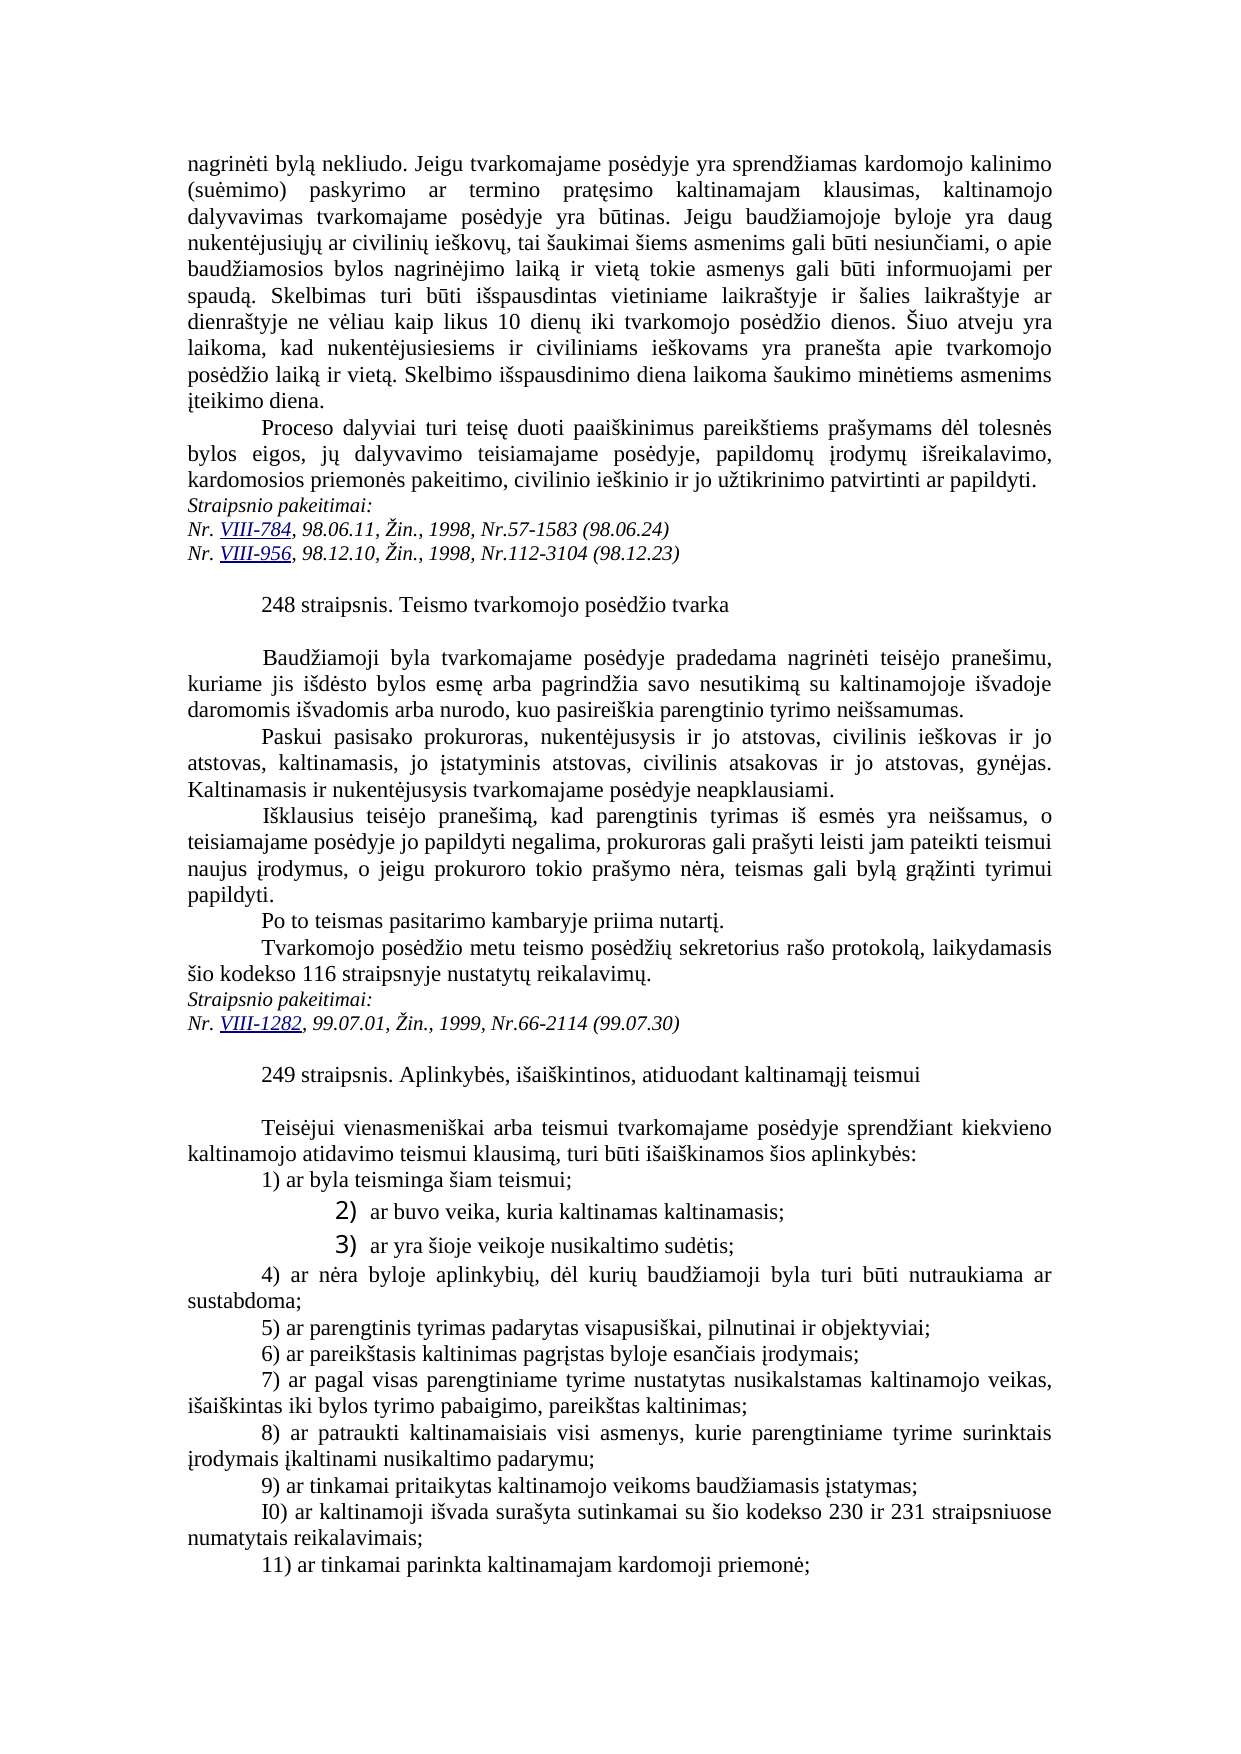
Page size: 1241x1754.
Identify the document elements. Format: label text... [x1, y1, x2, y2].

text Teisėjui vienasmeniškai arba teismui tvarkomajame posėdyje sprendžiant kiekvieno kaltinamojo atidavimo teismui klausimą, turi būti išaiškinamos šios aplinkybės: [187, 1114, 1053, 1166]
text 4) ar nėra byloje aplinkybių, dėl kurių baudžiamoji byla turi būti nutraukiama ar sustabdoma; [187, 1261, 1053, 1313]
text Proceso dalyviai turi teisę duoti paaiškinimus pareikštiems prašymams dėl tolesnės bylos eigos, jų dalyvavimo teisiamajame posėdyje, papildomų įrodymų išreikalavimo, kardomosios priemonės pakeitimo, civilinio ieškinio ir jo užtikrinimo patvirtinti ar papildyti. [187, 413, 1053, 493]
text nagrinėti bylą nekliudo. Jeigu tvarkomajame posėdyje yra sprendžiamas kardomojo kalinimo (suėmimo) paskyrimo ar termino pratęsimo kaltinamajam klausimas, kaltinamojo dalyvavimas tvarkomajame posėdyje yra būtinas. Jeigu baudžiamojoje byloje yra daug nukentėjusiųjų ar civilinių ieškovų, tai šaukimai šiems asmenims gali būti nesiunčiami, o apie baudžiamosios bylos nagrinėjimo laiką ir vietą tokie asmenys gali būti informuojami per spaudą. Skelbimas turi būti išspausdintas vietiniame laikraštyje ir šalies laikraštyje ar dienraštyje ne vėliau kaip likus 10 dienų iki tvarkomojo posėdžio dienos. Šiuo atveju yra laikoma, kad nukentėjusiesiems ir civiliniams ieškovams yra pranešta apie tvarkomojo posėdžio laiką ir vietą. Skelbimo išspausdinimo diena laikoma šaukimo minėtiems asmenims įteikimo diena. [187, 150, 1053, 413]
text 249 straipsnis. Aplinkybės, išaiškintinos, atiduodant kaltinamąjį teismui [187, 1061, 1053, 1087]
text Nr. VIII-956, 98.12.10, Žin., 1998, Nr.112-3104 (98.12.23) [187, 541, 1053, 565]
text Nr. VIII-1282, 99.07.01, Žin., 1999, Nr.66-2114 (99.07.30) [187, 1011, 1053, 1034]
list ar buvo veika, kuria kaltinamas kaltinamasis; [261, 1193, 1053, 1227]
text 8) ar patraukti kaltinamaisiais visi asmenys, kurie parengtiniame tyrime surinktais įrodymais įkaltinami nusikaltimo padarymu; [187, 1419, 1053, 1472]
text Išklausius teisėjo pranešimą, kad parengtinis tyrimas iš esmės yra neišsamus, o teisiamajame posėdyje jo papildyti negalima, prokuroras gali prašyti leisti jam pateikti teismui naujus įrodymus, o jeigu prokuroro tokio prašymo nėra, teismas gali bylą grąžinti tyrimui papildyti. [187, 802, 1053, 907]
text Paskui pasisako prokuroras, nukentėjusysis ir jo atstovas, civilinis ieškovas ir jo atstovas, kaltinamasis, jo įstatyminis atstovas, civilinis atsakovas ir jo atstovas, gynėjas. Kaltinamasis ir nukentėjusysis tvarkomajame posėdyje neapklausiami. [187, 723, 1053, 802]
text Straipsnio pakeitimai: [187, 986, 1053, 1011]
text Tvarkomojo posėdžio metu teismo posėdžių sekretorius rašo protokolą, laikydamasis šio kodekso 116 straipsnyje nustatytų reikalavimų. [187, 934, 1053, 986]
text 7) ar pagal visas parengtiniame tyrime nustatytas nusikalstamas kaltinamojo veikas, išaiškintas iki bylos tyrimo pabaigimo, pareikštas kaltinimas; [187, 1366, 1053, 1419]
text Po to teismas pasitarimo kambaryje priima nutartį. [187, 907, 1053, 934]
text 5) ar parengtinis tyrimas padarytas visapusiškai, pilnutinai ir objektyviai; [187, 1313, 1053, 1340]
text 1) ar byla teisminga šiam teismui; [187, 1166, 1053, 1193]
text 6) ar pareikštasis kaltinimas pagrįstas byloje esančiais įrodymais; [187, 1340, 1053, 1366]
text 248 straipsnis. Teismo tvarkomojo posėdžio tvarka [187, 591, 1053, 617]
list ar yra šioje veikoje nusikaltimo sudėtis; [261, 1227, 1053, 1261]
text Nr. VIII-784, 98.06.11, Žin., 1998, Nr.57-1583 (98.06.24) [187, 517, 1053, 541]
text Straipsnio pakeitimai: [187, 493, 1053, 517]
text I0) ar kaltinamoji išvada surašyta sutinkamai su šio kodekso 230 ir 231 straipsniuose numatytais reikalavimais; [187, 1498, 1053, 1551]
text 11) ar tinkamai parinkta kaltinamajam kardomoji priemonė; [187, 1551, 1053, 1577]
text Baudžiamoji byla tvarkomajame posėdyje pradedama nagrinėti teisėjo pranešimu, kuriame jis išdėsto bylos esmę arba pagrindžia savo nesutikimą su kaltinamojoje išvadoje daromomis išvadomis arba nurodo, kuo pasireiškia parengtinio tyrimo neišsamumas. [187, 644, 1053, 723]
text 9) ar tinkamai pritaikytas kaltinamojo veikoms baudžiamasis įstatymas; [187, 1472, 1053, 1498]
